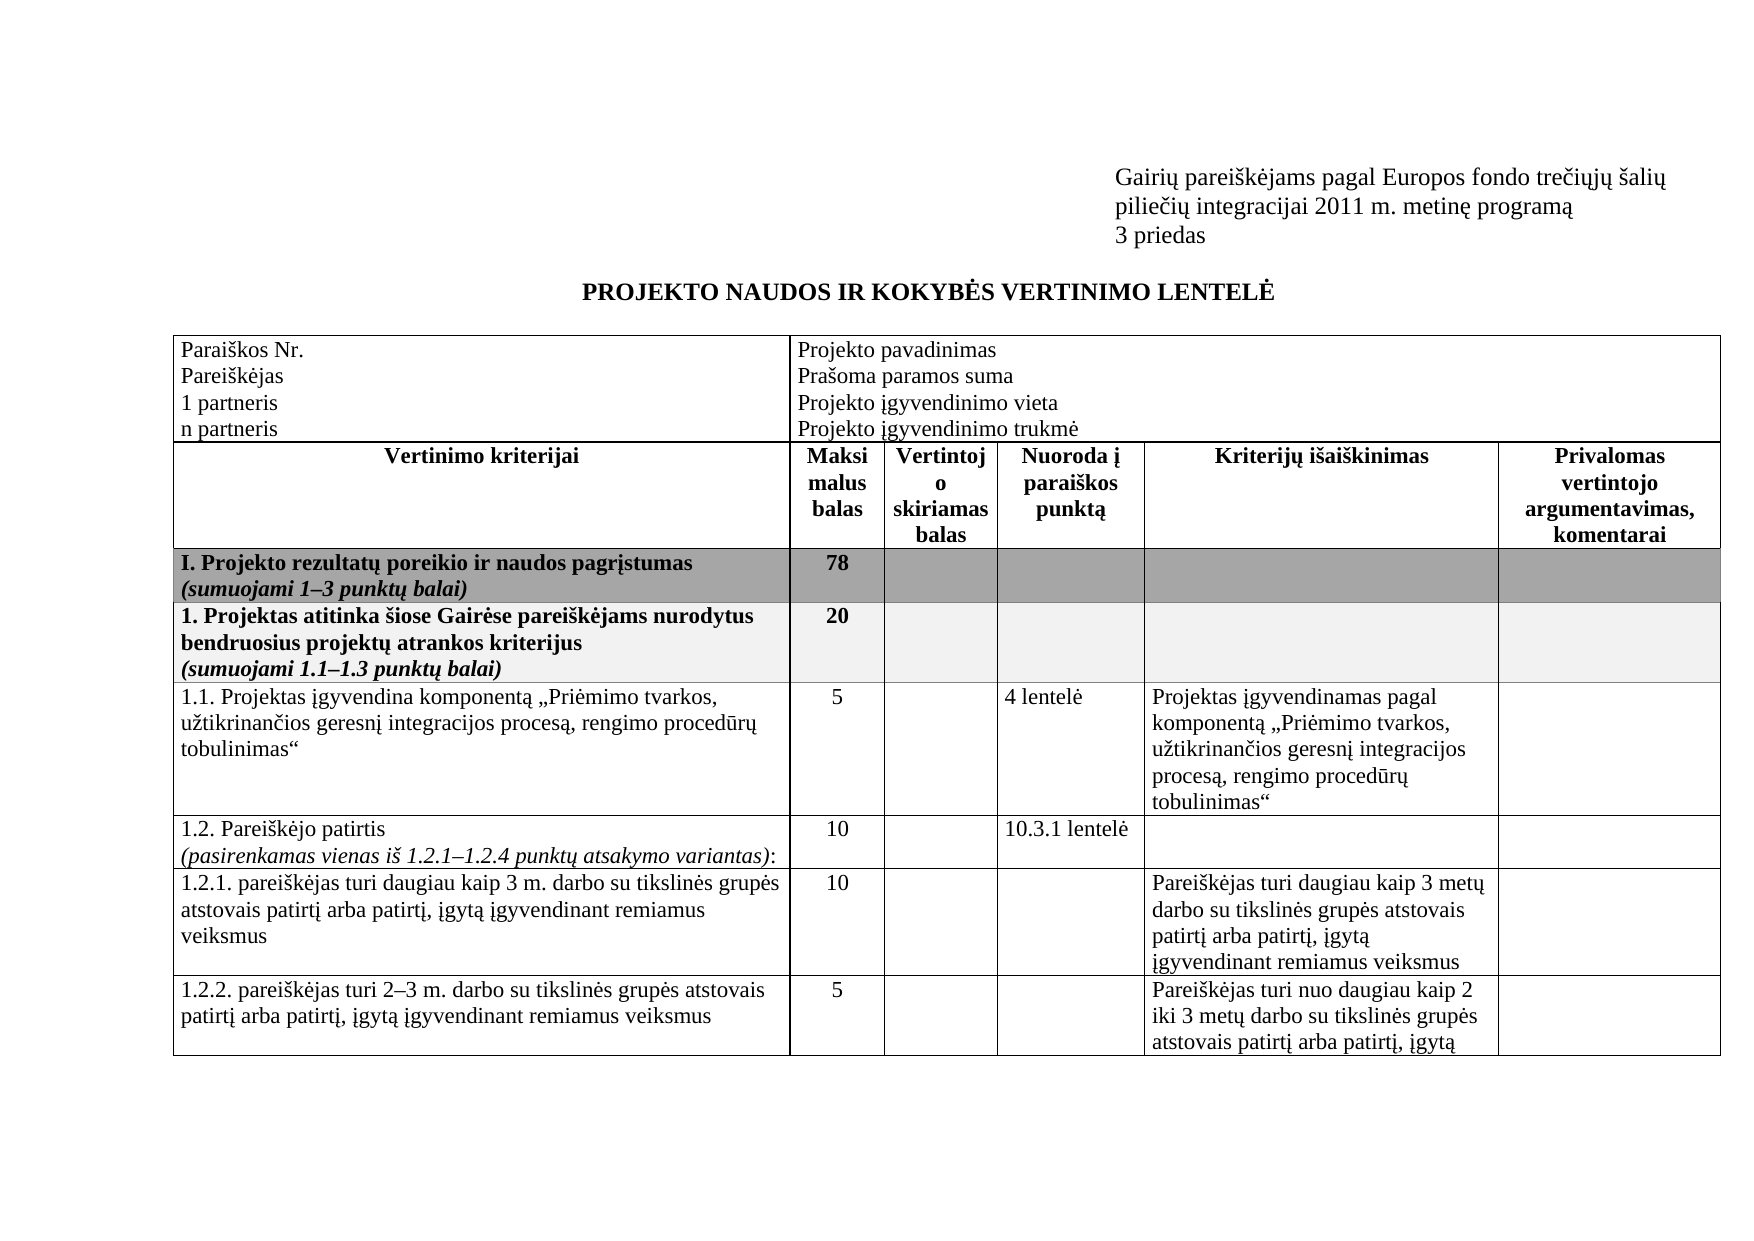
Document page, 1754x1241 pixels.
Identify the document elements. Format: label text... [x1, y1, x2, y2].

table_cell 10 [791, 816, 884, 868]
text 3 priedas [1115, 220, 1680, 249]
table_cell 1.2. Pareiškėjo patirtis (pasirenkamas vienas iš 1.2.1–1.2.4 punktų atsakymo variantas): [174, 816, 789, 868]
table_cell [998, 976, 1144, 1055]
table_header Projekto pavadinimas Prašoma paramos suma Projekto įgyvendinimo vieta Projekto įgyvendinimo trukmė [791, 336, 1720, 441]
table_cell [1145, 549, 1498, 602]
table_cell 4 lentelė [998, 683, 1144, 814]
table_cell [1499, 869, 1720, 975]
table_cell [1145, 816, 1498, 868]
table_cell [1499, 603, 1720, 682]
table_cell Vertintojo skiriamas balas [885, 443, 997, 548]
table_cell [1499, 816, 1720, 868]
table_cell Kriterijų išaiškinimas [1145, 443, 1498, 548]
table_cell [885, 976, 997, 1055]
table_cell 1.1. Projektas įgyvendina komponentą „Priėmimo tvarkos, užtikrinančios geresnį integracijos procesą, rengimo procedūrų tobulinimas“ [174, 683, 789, 814]
table_cell 5 [791, 976, 884, 1055]
table_cell [1145, 603, 1498, 682]
table_cell Pareiškėjas turi daugiau kaip 3 metų darbo su tikslinės grupės atstovais patirtį arba patirtį, įgytą įgyvendinant remiamus veiksmus [1145, 869, 1498, 975]
table_cell [998, 603, 1144, 682]
table_cell [1499, 549, 1720, 602]
table_cell Privalomas vertintojo argumentavimas, komentarai [1499, 443, 1720, 548]
table_cell Pareiškėjas turi nuo daugiau kaip 2 iki 3 metų darbo su tikslinės grupės atstovais patirtį arba patirtį, įgytą [1145, 976, 1498, 1055]
table_cell 20 [791, 603, 884, 682]
table_cell 5 [791, 683, 884, 814]
table_cell 10 [791, 869, 884, 975]
table_cell [885, 869, 997, 975]
table_cell [885, 603, 997, 682]
table_cell [998, 549, 1144, 602]
table_cell Vertinimo kriterijai [174, 443, 789, 548]
table_cell Nuoroda į paraiškos punktą [998, 443, 1144, 548]
text Gairių pareiškėjams pagal Europos fondo trečiųjų šalių [1115, 162, 1680, 191]
table_cell [1499, 976, 1720, 1055]
table_cell 1. Projektas atitinka šiose Gairėse pareiškėjams nurodytus bendruosius projektų atrankos kriterijus (sumuojami 1.1–1.3 punktų balai) [174, 603, 789, 682]
table_cell [885, 549, 997, 602]
table_cell 10.3.1 lentelė [998, 816, 1144, 868]
text piliečių integracijai 2011 m. metinę programą [1115, 191, 1680, 220]
table_header Paraiškos Nr. Pareiškėjas 1 partneris n partneris [174, 336, 789, 441]
table_cell 1.2.1. pareiškėjas turi daugiau kaip 3 m. darbo su tikslinės grupės atstovais patirtį arba patirtį, įgytą įgyvendinant remiamus veiksmus [174, 869, 789, 975]
table_cell I. Projekto rezultatų poreikio ir naudos pagrįstumas (sumuojami 1–3 punktų balai) [174, 549, 789, 602]
table_cell Maksimalus balas [791, 443, 884, 548]
table_cell 78 [791, 549, 884, 602]
table_cell [885, 683, 997, 814]
table_cell 1.2.2. pareiškėjas turi 2–3 m. darbo su tikslinės grupės atstovais patirtį arba patirtį, įgytą įgyvendinant remiamus veiksmus [174, 976, 789, 1055]
table_cell [1499, 683, 1720, 814]
table_cell Projektas įgyvendinamas pagal komponentą „Priėmimo tvarkos, užtikrinančios geresnį integracijos procesą, rengimo procedūrų tobulinimas“ [1145, 683, 1498, 814]
text PROJEKTO NAUDOS IR KOKYBĖS VERTINIMO LENTELĖ [177, 277, 1680, 306]
table_cell [885, 816, 997, 868]
table_cell [998, 869, 1144, 975]
